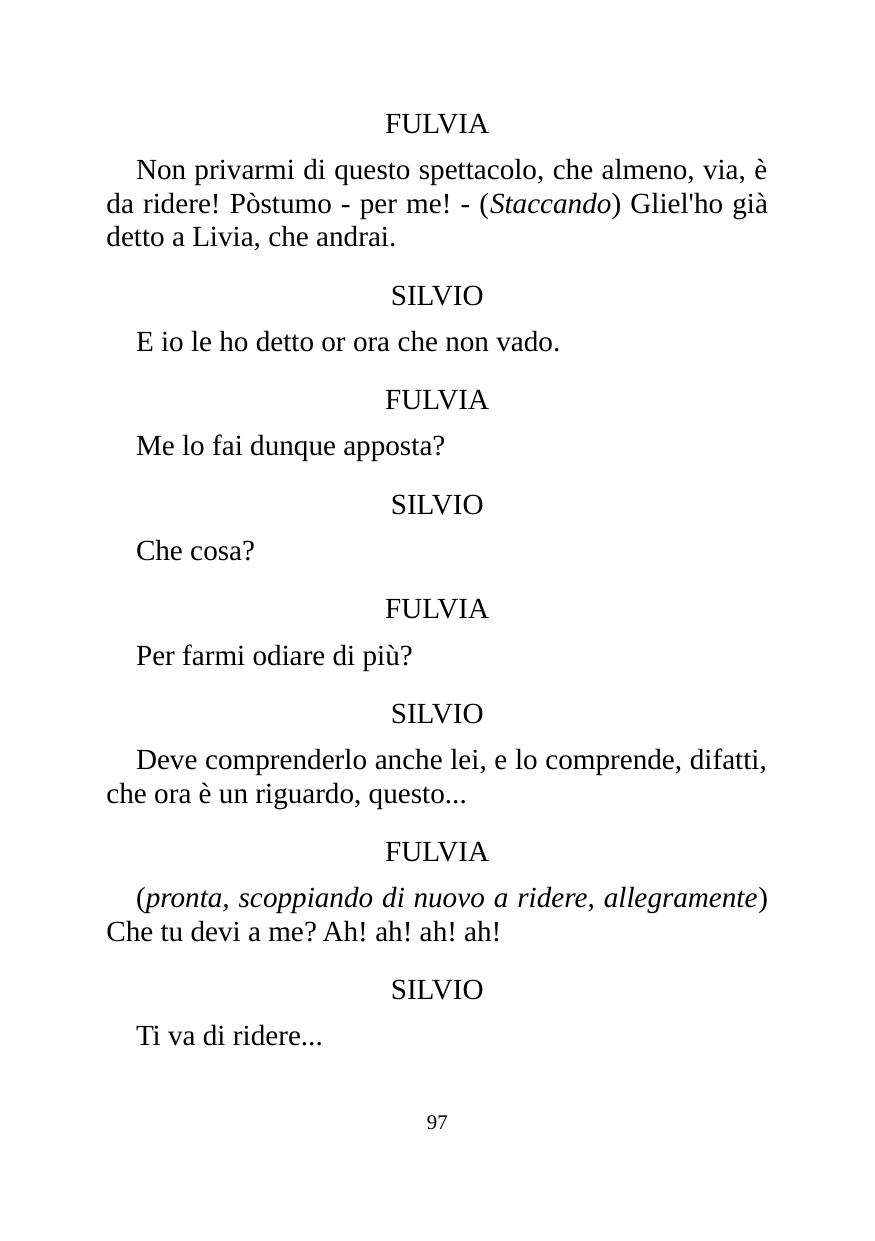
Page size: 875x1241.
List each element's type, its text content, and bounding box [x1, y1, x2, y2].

text FULVIA [106, 592, 768, 625]
text E io le ho detto or ora che non vado. [106, 324, 768, 357]
text Per farmi odiare di più? [106, 638, 768, 671]
text Me lo fai dunque apposta? [106, 428, 768, 462]
text SILVIO [106, 696, 768, 730]
text FULVIA [106, 106, 768, 140]
text FULVIA [106, 834, 768, 868]
text SILVIO [106, 278, 768, 311]
text SILVIO [106, 487, 768, 521]
text (pronta, scoppiando di nuovo a ridere, allegramente) Che tu devi a me? Ah! ah! ah! ah! [106, 880, 768, 947]
text Deve comprenderlo anche lei, e lo comprende, difatti, che ora è un riguardo, questo... [106, 742, 768, 809]
text FULVIA [106, 382, 768, 416]
text Non privarmi di questo spettacolo, che almeno, via, è da ridere! Pòstumo - per me! - (Staccando) Gliel'ho già detto a Livia, che andrai. [106, 152, 768, 253]
text SILVIO [106, 972, 768, 1006]
text Ti va di ridere... [106, 1018, 768, 1052]
text Che cosa? [106, 533, 768, 567]
